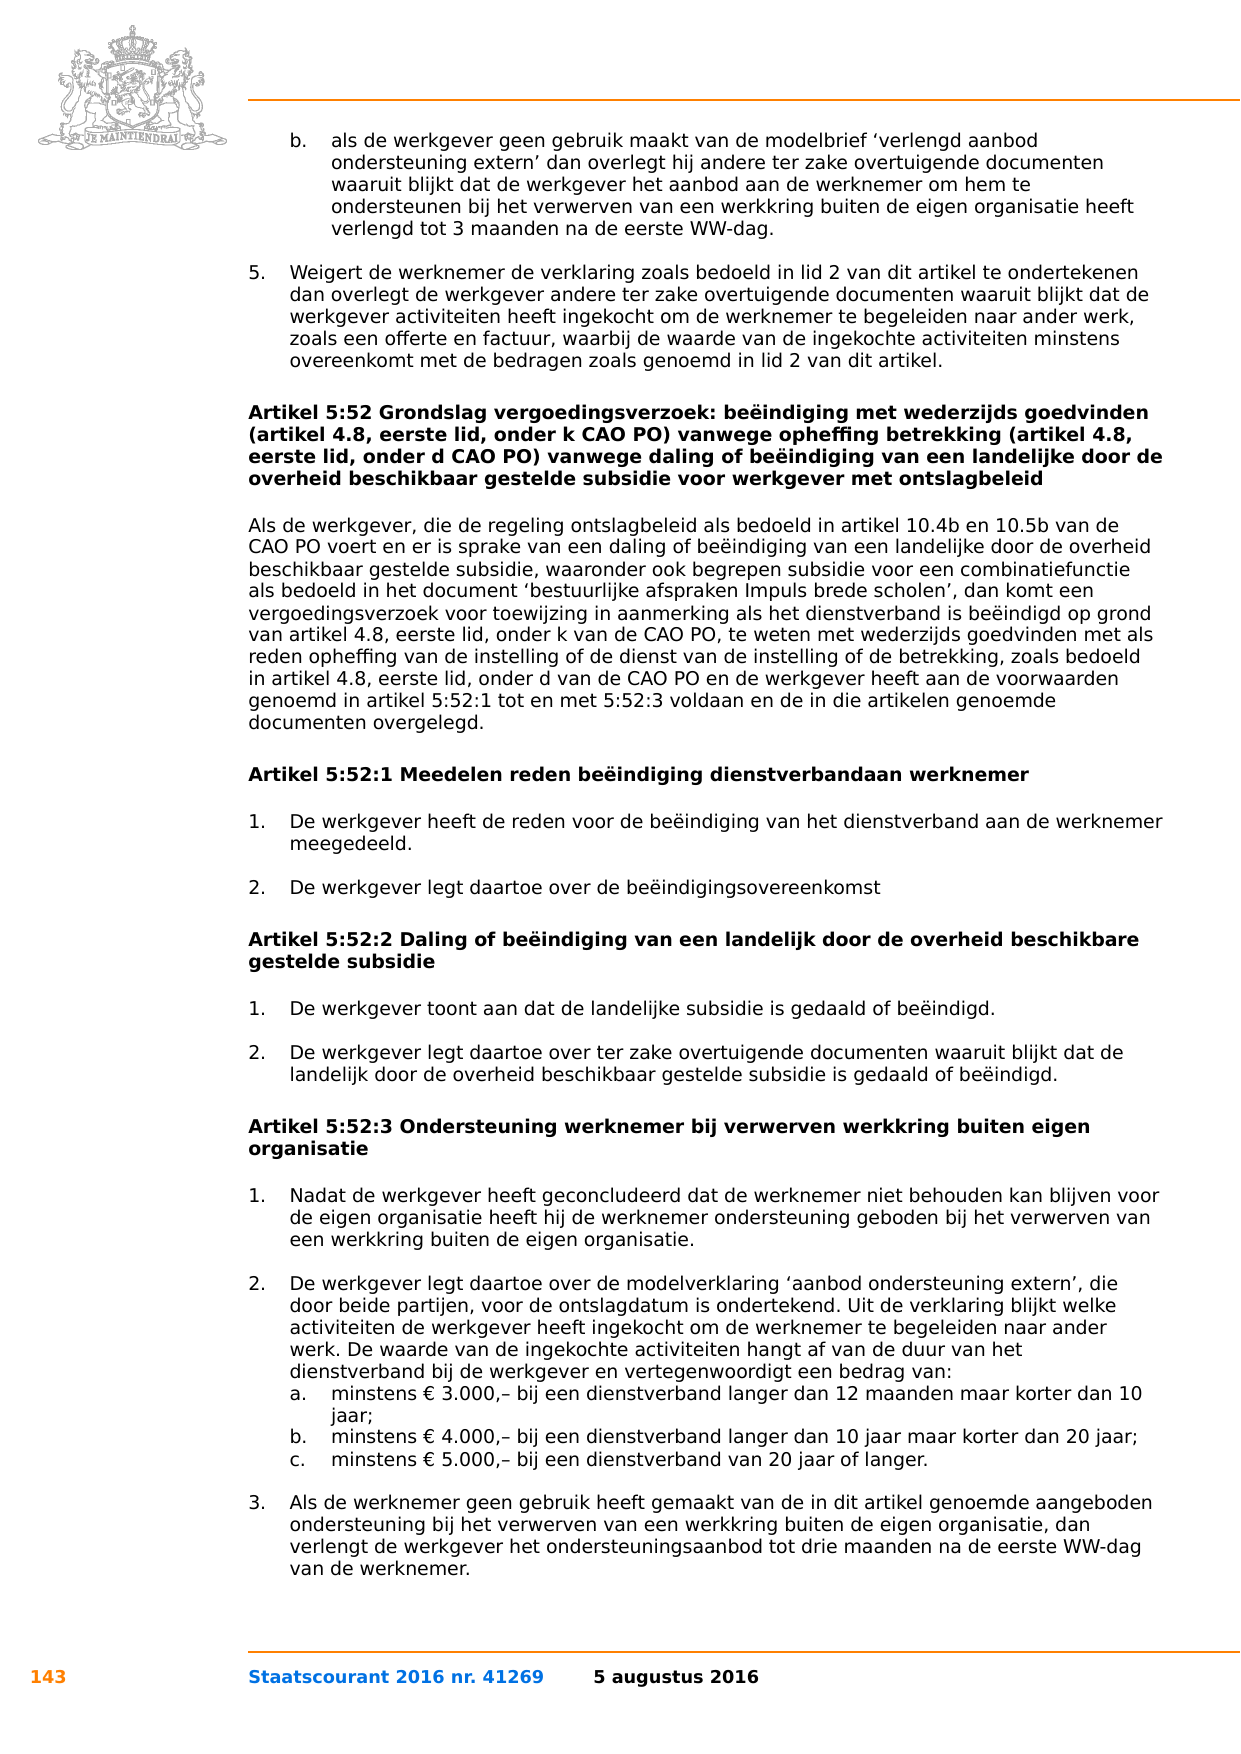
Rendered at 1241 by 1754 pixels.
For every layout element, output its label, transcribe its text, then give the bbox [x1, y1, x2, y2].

text 2. De werkgever legt daartoe over de beëindigingsovereenkomst [248, 877, 1163, 899]
text 5. Weigert de werknemer de verklaring zoals bedoeld in lid 2 van dit artikel te ondertekenen dan overlegt de werkgever andere ter zake overtuigende documenten waaruit blijkt dat de werkgever activiteiten heeft ingekocht om de werknemer te begeleiden naar ander werk, zoals een offerte en factuur, waarbij de waarde van de ingekochte activiteiten minstens overeenkomt met de bedragen zoals genoemd in lid 2 van dit artikel. [248, 262, 1163, 372]
subtitle Artikel 5:52 Grondslag vergoedingsverzoek: beëindiging met wederzijds goedvinden (artikel 4.8, eerste lid, onder k CAO PO) vanwege opheffing betrekking (artikel 4.8, eerste lid, onder d CAO PO) vanwege daling of beëindiging van een landelijke door de overheid beschikbaar gestelde subsidie voor werkgever met ontslagbeleid [248, 402, 1163, 489]
subtitle Artikel 5:52:1 Meedelen reden beëindiging dienstverbandaan werknemer [248, 764, 1163, 786]
text 2. De werkgever legt daartoe over de modelverklaring ‘aanbod ondersteuning extern’, die door beide partijen, voor de ontslagdatum is ondertekend. Uit de verklaring blijkt welke activiteiten de werkgever heeft ingekocht om de werknemer te begeleiden naar ander werk. De waarde van de ingekochte activiteiten hangt af van de duur van het dienstverband bij de werkgever en vertegenwoordigt een bedrag van: [248, 1273, 1163, 1382]
text 1. De werkgever toont aan dat de landelijke subsidie is gedaald of beëindigd. [248, 998, 1163, 1020]
text a. minstens € 3.000,– bij een dienstverband langer dan 12 maanden maar korter dan 10 jaar; [289, 1382, 1163, 1426]
text 2. De werkgever legt daartoe over ter zake overtuigende documenten waaruit blijkt dat de landelijk door de overheid beschikbaar gestelde subsidie is gedaald of beëindigd. [248, 1042, 1163, 1086]
text b. als de werkgever geen gebruik maakt van de modelbrief ‘verlengd aanbod ondersteuning extern’ dan overlegt hij andere ter zake overtuigende documenten waaruit blijkt dat de werkgever het aanbod aan de werknemer om hem te ondersteunen bij het verwerven van een werkkring buiten de eigen organisatie heeft verlengd tot 3 maanden na de eerste WW-dag. [289, 130, 1163, 240]
subtitle Artikel 5:52:2 Daling of beëindiging van een landelijk door de overheid beschikbare gestelde subsidie [248, 929, 1163, 973]
text Als de werkgever, die de regeling ontslagbeleid als bedoeld in artikel 10.4b en 10.5b van de CAO PO voert en er is sprake van een daling of beëindiging van een landelijke door de overheid beschikbaar gestelde subsidie, waaronder ook begrepen subsidie voor een combinatiefunctie als bedoeld in het document ‘bestuurlijke afspraken Impuls brede scholen’, dan komt een vergoedingsverzoek voor toewijzing in aanmerking als het dienstverband is beëindigd op grond van artikel 4.8, eerste lid, onder k van de CAO PO, te weten met wederzijds goedvinden met als reden opheffing van de instelling of de dienst van de instelling of de betrekking, zoals bedoeld in artikel 4.8, eerste lid, onder d van de CAO PO en de werkgever heeft aan de voorwaarden genoemd in artikel 5:52:1 tot en met 5:52:3 voldaan en de in die artikelen genoemde documenten overgelegd. [248, 514, 1163, 734]
text 3. Als de werknemer geen gebruik heeft gemaakt van de in dit artikel genoemde aangeboden ondersteuning bij het verwerven van een werkkring buiten de eigen organisatie, dan verlengt de werkgever het ondersteuningsaanbod tot drie maanden na de eerste WW-dag van de werknemer. [248, 1492, 1163, 1580]
text c. minstens € 5.000,– bij een dienstverband van 20 jaar of langer. [289, 1448, 1163, 1470]
text b. minstens € 4.000,– bij een dienstverband langer dan 10 jaar maar korter dan 20 jaar; [289, 1426, 1163, 1448]
text 1. De werkgever heeft de reden voor de beëindiging van het dienstverband aan de werknemer meegedeeld. [248, 811, 1163, 855]
text 1. Nadat de werkgever heeft geconcludeerd dat de werknemer niet behouden kan blijven voor de eigen organisatie heeft hij de werknemer ondersteuning geboden bij het verwerven van een werkkring buiten de eigen organisatie. [248, 1185, 1163, 1251]
picture [38, 25, 227, 150]
subtitle Artikel 5:52:3 Ondersteuning werknemer bij verwerven werkkring buiten eigen organisatie [248, 1116, 1163, 1160]
